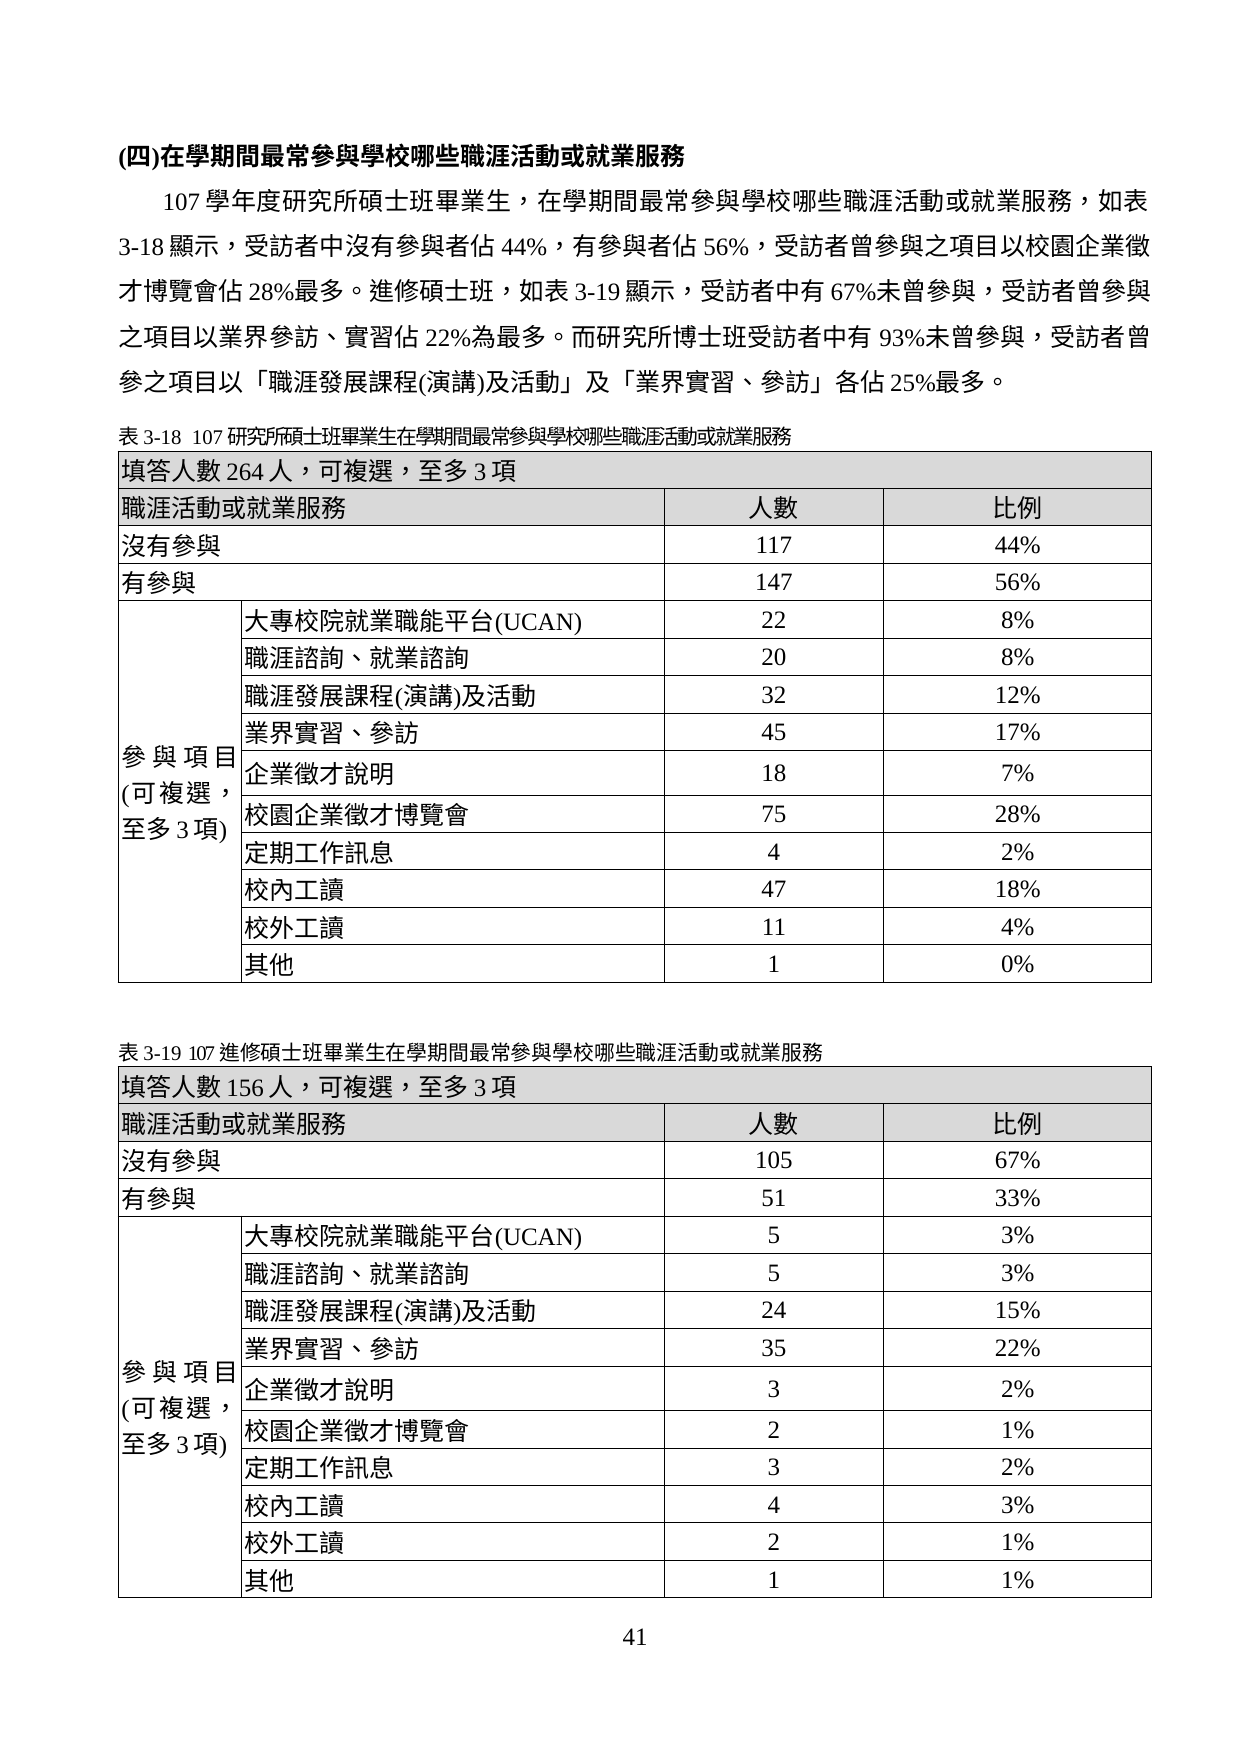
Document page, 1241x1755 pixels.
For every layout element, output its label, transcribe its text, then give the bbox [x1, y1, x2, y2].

table_cell 12% [884, 676, 1151, 713]
table_cell 117 [665, 526, 883, 563]
table_cell 75 [665, 796, 883, 832]
table_cell 18 [665, 751, 883, 795]
table_cell 44% [884, 526, 1151, 563]
table_cell 企業徵才說明 [242, 751, 664, 795]
text 表3-18 107研究所碩士班畢業生在學期間最常參與學校哪些職涯活動或就業服務 [118, 420, 1152, 451]
table_cell 業界實習、參訪 [242, 1329, 664, 1366]
table_cell 3% [884, 1486, 1151, 1522]
table_cell 18% [884, 870, 1151, 907]
table_cell 28% [884, 796, 1151, 832]
table_cell 企業徵才說明 [242, 1367, 664, 1410]
table_cell 比例 [884, 489, 1151, 525]
table_cell 3 [665, 1367, 883, 1410]
table_cell 147 [665, 564, 883, 600]
table_cell 11 [665, 908, 883, 944]
table_cell 2 [665, 1411, 883, 1447]
table_cell 1 [665, 945, 883, 982]
table_header 填答人數264人，可複選，至多3項 [119, 452, 1151, 488]
table_cell 5 [665, 1254, 883, 1291]
table_cell 人數 [665, 489, 883, 525]
table_cell 56% [884, 564, 1151, 600]
table_cell 沒有參與 [119, 1142, 664, 1178]
table_cell 校園企業徵才博覽會 [242, 1411, 664, 1447]
table_cell 參與項目(可複選，至多3項) [119, 601, 241, 982]
table_cell 1 [665, 1561, 883, 1597]
table_cell 17% [884, 714, 1151, 750]
table_cell 1% [884, 1411, 1151, 1447]
table_cell 4 [665, 833, 883, 869]
table_cell 8% [884, 639, 1151, 675]
table_cell 2% [884, 1367, 1151, 1410]
table_cell 業界實習、參訪 [242, 714, 664, 750]
table_cell 4 [665, 1486, 883, 1522]
table_cell 32 [665, 676, 883, 713]
table_cell 2 [665, 1523, 883, 1560]
table_cell 職涯活動或就業服務 [119, 489, 664, 525]
table_cell 職涯諮詢、就業諮詢 [242, 639, 664, 675]
table_cell 定期工作訊息 [242, 833, 664, 869]
table_cell 105 [665, 1142, 883, 1178]
table_cell 人數 [665, 1104, 883, 1141]
table_cell 8% [884, 601, 1151, 638]
table_cell 大專校院就業職能平台(UCAN) [242, 1217, 664, 1253]
table_cell 其他 [242, 1561, 664, 1597]
table_cell 校外工讀 [242, 908, 664, 944]
table_cell 定期工作訊息 [242, 1449, 664, 1485]
table_cell 51 [665, 1179, 883, 1216]
table_cell 33% [884, 1179, 1151, 1216]
text 表3-19 107進修碩士班畢業生在學期間最常參與學校哪些職涯活動或就業服務 [118, 1036, 1152, 1066]
table_cell 3% [884, 1217, 1151, 1253]
table_cell 大專校院就業職能平台(UCAN) [242, 601, 664, 638]
table_cell 校內工讀 [242, 870, 664, 907]
table_cell 67% [884, 1142, 1151, 1178]
table_cell 20 [665, 639, 883, 675]
table_cell 22 [665, 601, 883, 638]
table_cell 參與項目(可複選，至多3項) [119, 1217, 241, 1597]
table_cell 職涯發展課程(演講)及活動 [242, 676, 664, 713]
table_cell 校外工讀 [242, 1523, 664, 1560]
table_cell 7% [884, 751, 1151, 795]
table_cell 0% [884, 945, 1151, 982]
table_cell 其他 [242, 945, 664, 982]
table_cell 職涯活動或就業服務 [119, 1104, 664, 1141]
table_cell 2% [884, 833, 1151, 869]
table_cell 校園企業徵才博覽會 [242, 796, 664, 832]
text (四)在學期間最常參與學校哪些職涯活動或就業服務 [118, 136, 1152, 172]
table_header 填答人數156人，可複選，至多3項 [119, 1067, 1151, 1103]
table_cell 22% [884, 1329, 1151, 1366]
table_cell 1% [884, 1561, 1151, 1597]
table_cell 職涯發展課程(演講)及活動 [242, 1292, 664, 1328]
table_cell 3% [884, 1254, 1151, 1291]
table_cell 1% [884, 1523, 1151, 1560]
table_cell 2% [884, 1449, 1151, 1485]
table_cell 有參與 [119, 564, 664, 600]
table_cell 3 [665, 1449, 883, 1485]
table_cell 24 [665, 1292, 883, 1328]
table_cell 5 [665, 1217, 883, 1253]
table_cell 15% [884, 1292, 1151, 1328]
table_cell 47 [665, 870, 883, 907]
table_cell 職涯諮詢、就業諮詢 [242, 1254, 664, 1291]
table_cell 沒有參與 [119, 526, 664, 563]
text 107學年度研究所碩士班畢業生，在學期間最常參與學校哪些職涯活動或就業服務，如表3-18顯示，受訪者中沒有參與者佔44%，有參與者佔56%，受訪者曾參與之項目以校園企業徵才博覽會佔28%最多。進修碩士班，如表3-19顯示，受訪者中有67%未曾參與，受訪者曾參與之項目以業界參訪、實習佔22%為最多。而研究所博士班受訪者中有93%未曾參與，受訪者曾參之項目以「職涯發展課程(演講)及活動」及「業界實習、參訪」各佔25%最多。 [118, 181, 1152, 399]
table_cell 4% [884, 908, 1151, 944]
table_cell 35 [665, 1329, 883, 1366]
table_cell 校內工讀 [242, 1486, 664, 1522]
table_cell 45 [665, 714, 883, 750]
table_cell 有參與 [119, 1179, 664, 1216]
table_cell 比例 [884, 1104, 1151, 1141]
